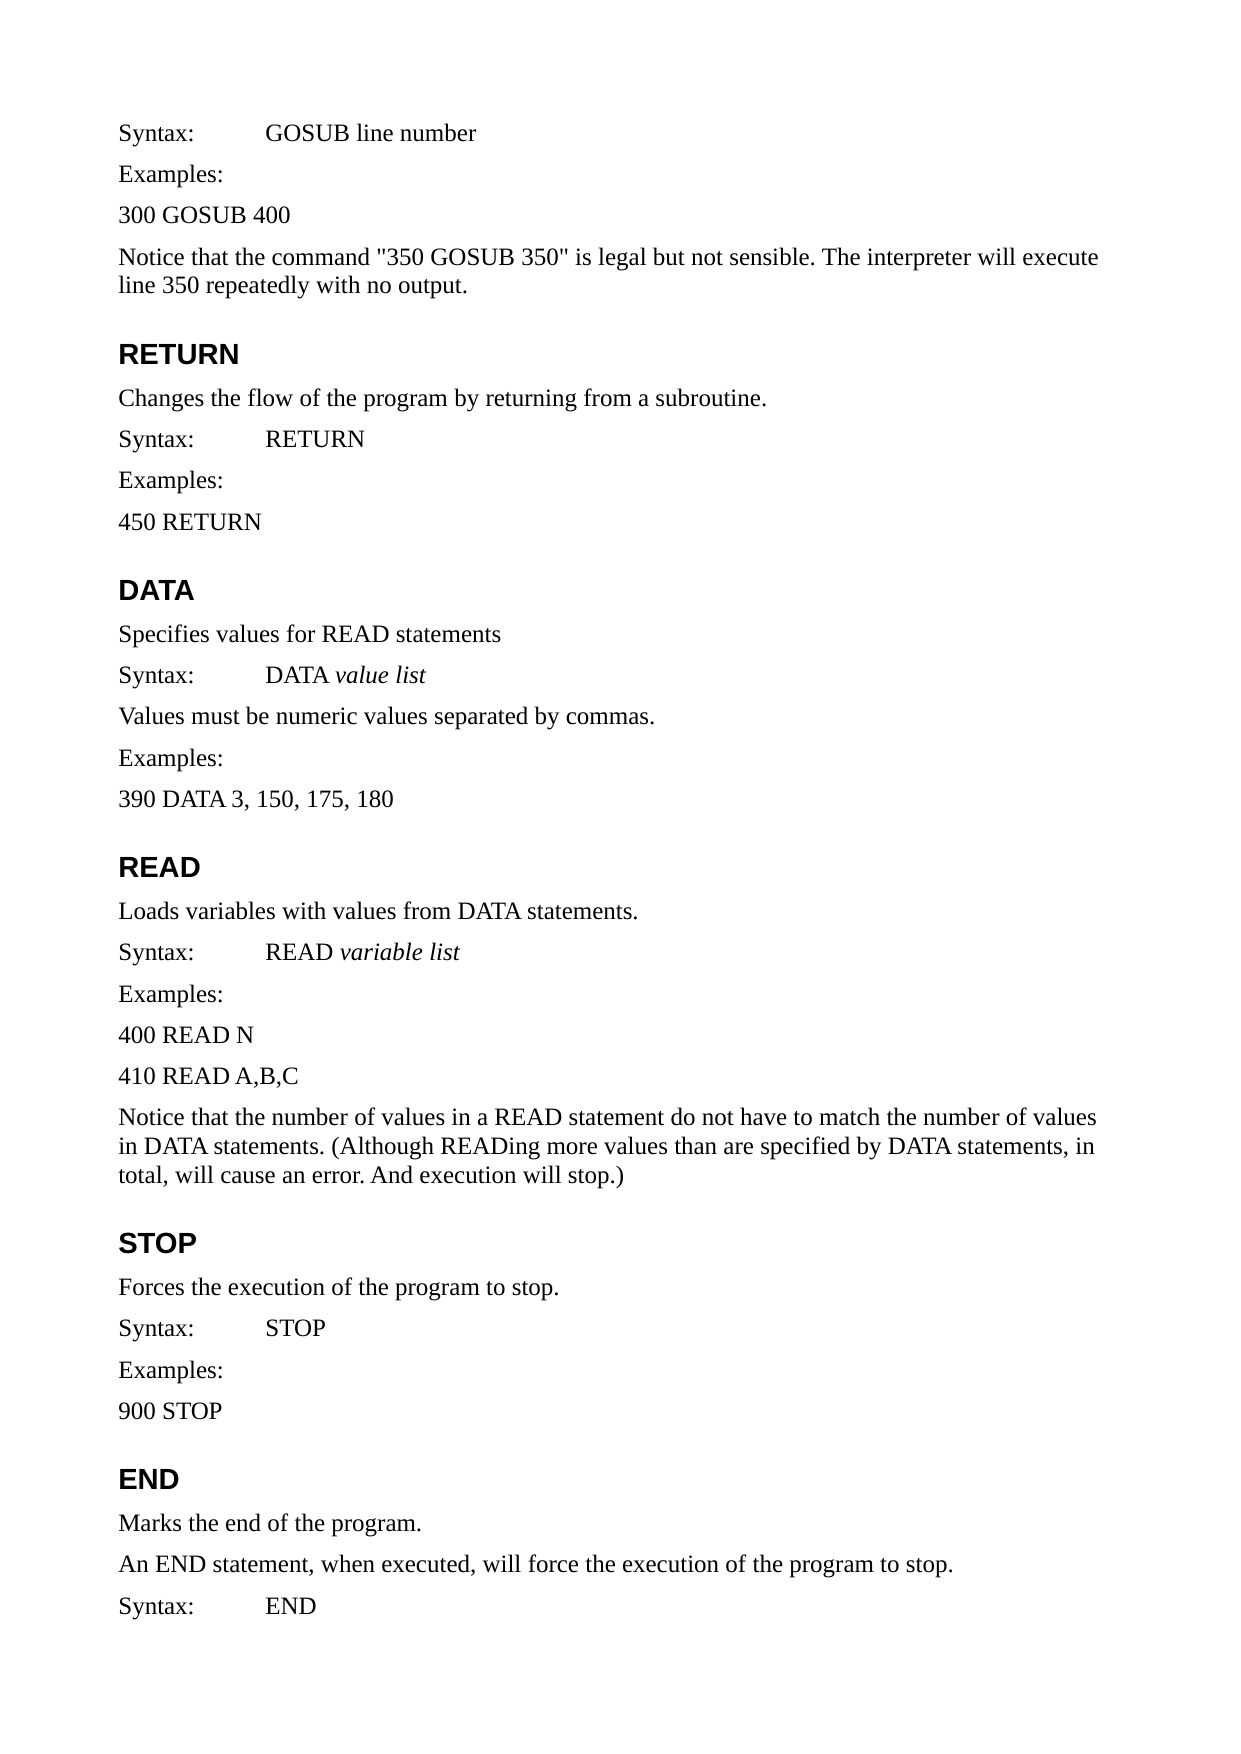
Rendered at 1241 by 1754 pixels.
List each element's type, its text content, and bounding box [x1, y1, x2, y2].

text Examples: [118, 979, 1122, 1007]
text 300 GOSUB 400 [118, 201, 1122, 229]
subtitle DATA [118, 573, 1122, 606]
text Syntax: READ variable list [118, 937, 1122, 966]
text Examples: [118, 159, 1122, 188]
subtitle READ [118, 850, 1122, 884]
text Syntax: STOP [118, 1313, 1122, 1342]
text Specifies values for READ statements [118, 619, 1122, 648]
subtitle STOP [118, 1226, 1122, 1260]
text Syntax: RETURN [118, 424, 1122, 453]
text Examples: [118, 465, 1122, 494]
text Syntax: END [118, 1591, 1122, 1619]
text Values must be numeric values separated by commas. [118, 701, 1122, 730]
text Syntax: GOSUB line number [118, 118, 1122, 147]
text Changes the flow of the program by returning from a subroutine. [118, 383, 1122, 412]
text Notice that the command "350 GOSUB 350" is legal but not sensible. The interpreter will execute line 350 repeatedly with no output. [118, 242, 1122, 299]
text 400 READ N [118, 1020, 1122, 1049]
subtitle END [118, 1462, 1122, 1496]
text Syntax: DATA value list [118, 660, 1122, 689]
subtitle RETURN [118, 337, 1122, 370]
text An END statement, when executed, will force the execution of the program to stop. [118, 1549, 1122, 1578]
text 410 READ A,B,C [118, 1061, 1122, 1090]
text Loads variables with values from DATA statements. [118, 896, 1122, 925]
text 450 RETURN [118, 507, 1122, 535]
text Forces the execution of the program to stop. [118, 1272, 1122, 1301]
text Examples: [118, 743, 1122, 771]
text Examples: [118, 1355, 1122, 1383]
text Notice that the number of values in a READ statement do not have to match the number of values in DATA statements. (Although READing more values than are specified by DATA statements, in total, will cause an error. And execution will stop.) [118, 1102, 1122, 1189]
text 390 DATA 3, 150, 175, 180 [118, 784, 1122, 813]
text Marks the end of the program. [118, 1508, 1122, 1537]
text 900 STOP [118, 1396, 1122, 1425]
